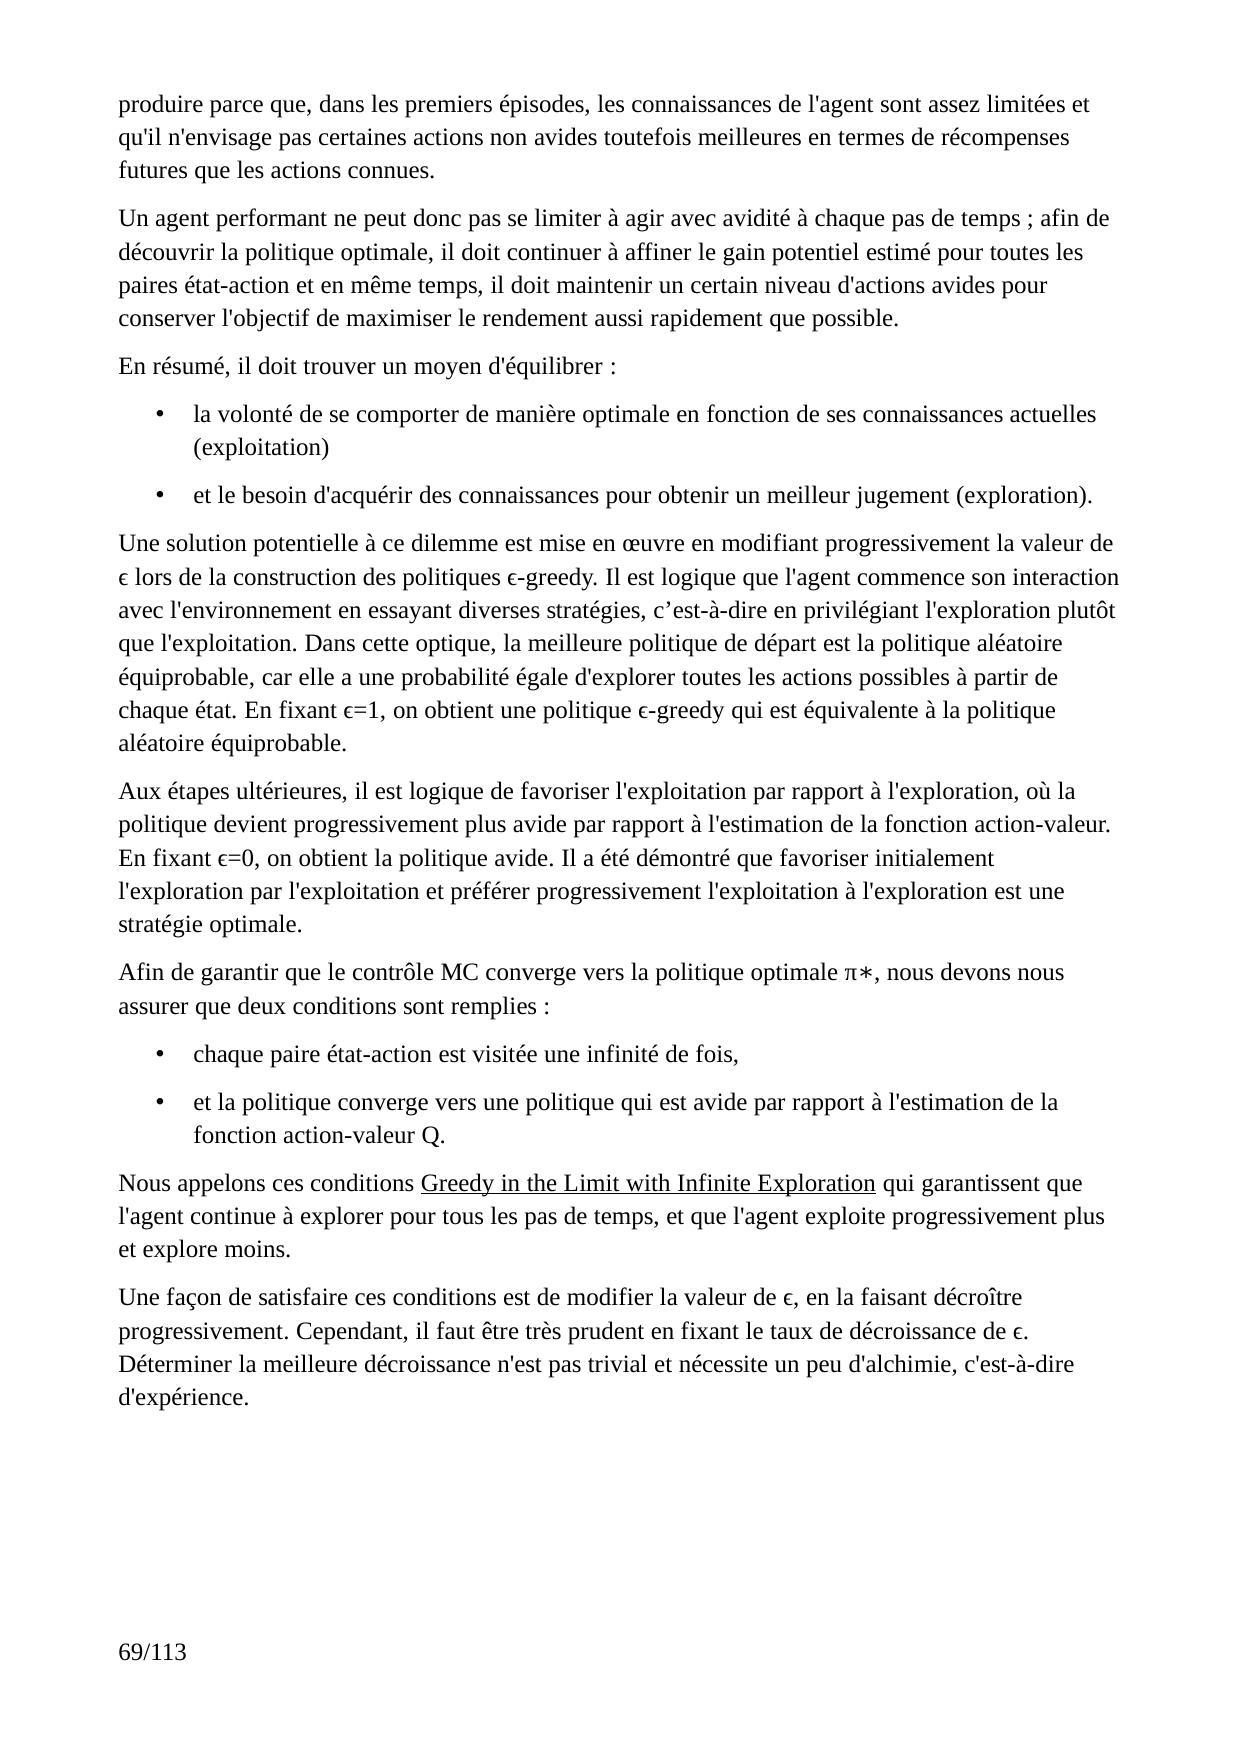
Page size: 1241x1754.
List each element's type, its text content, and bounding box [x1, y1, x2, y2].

list la volonté de se comporter de manière optimale en fonction de ses connaissances actuelles (exploitation) [156, 399, 1122, 461]
text Aux étapes ultérieures, il est logique de favoriser l'exploitation par rapport à l'exploration, où la politique devient progressivement plus avide par rapport à l'estimation de la fonction action-valeur. En fixant ϵ=0, on obtient la politique avide. Il a été démontré que favoriser initialement l'exploration par l'exploitation et préférer progressivement l'exploitation à l'exploration est une stratégie optimale. [118, 776, 1122, 938]
list et la politique converge vers une politique qui est avide par rapport à l'estimation de la fonction action-valeur Q. [156, 1086, 1122, 1149]
list et le besoin d'acquérir des connaissances pour obtenir un meilleur jugement (exploration). [156, 480, 1122, 509]
text En résumé, il doit trouver un moyen d'équilibrer : [118, 351, 1122, 380]
text Nous appelons ces conditions Greedy in the Limit with Infinite Exploration qui garantissent que l'agent continue à explorer pour tous les pas de temps, et que l'agent exploite progressivement plus et explore moins. [118, 1168, 1122, 1263]
text Un agent performant ne peut donc pas se limiter à agir avec avidité à chaque pas de temps ; afin de découvrir la politique optimale, il doit continuer à affiner le gain potentiel estimé pour toutes les paires état-action et en même temps, il doit maintenir un certain niveau d'actions avides pour conserver l'objectif de maximiser le rendement aussi rapidement que possible. [118, 203, 1122, 332]
list chaque paire état-action est visitée une infinité de fois, [156, 1038, 1122, 1068]
text produire parce que, dans les premiers épisodes, les connaissances de l'agent sont assez limitées et qu'il n'envisage pas certaines actions non avides toutefois meilleures en termes de récompenses futures que les actions connues. [118, 88, 1122, 184]
text Une façon de satisfaire ces conditions est de modifier la valeur de ϵ, en la faisant décroître progressivement. Cependant, il faut être très prudent en fixant le taux de décroissance de ϵ. Déterminer la meilleure décroissance n'est pas trivial et nécessite un peu d'alchimie, c'est-à-dire d'expérience. [118, 1282, 1122, 1411]
text Afin de garantir que le contrôle MC converge vers la politique optimale π∗, nous devons nous assurer que deux conditions sont remplies : [118, 957, 1122, 1020]
text Une solution potentielle à ce dilemme est mise en œuvre en modifiant progressivement la valeur de ϵ lors de la construction des politiques ϵ-greedy. Il est logique que l'agent commence son interaction avec l'environnement en essayant diverses stratégies, c’est-à-dire en privilégiant l'exploration plutôt que l'exploitation. Dans cette optique, la meilleure politique de départ est la politique aléatoire équiprobable, car elle a une probabilité égale d'explorer toutes les actions possibles à partir de chaque état. En fixant ϵ=1, on obtient une politique ϵ-greedy qui est équivalente à la politique aléatoire équiprobable. [118, 528, 1122, 757]
